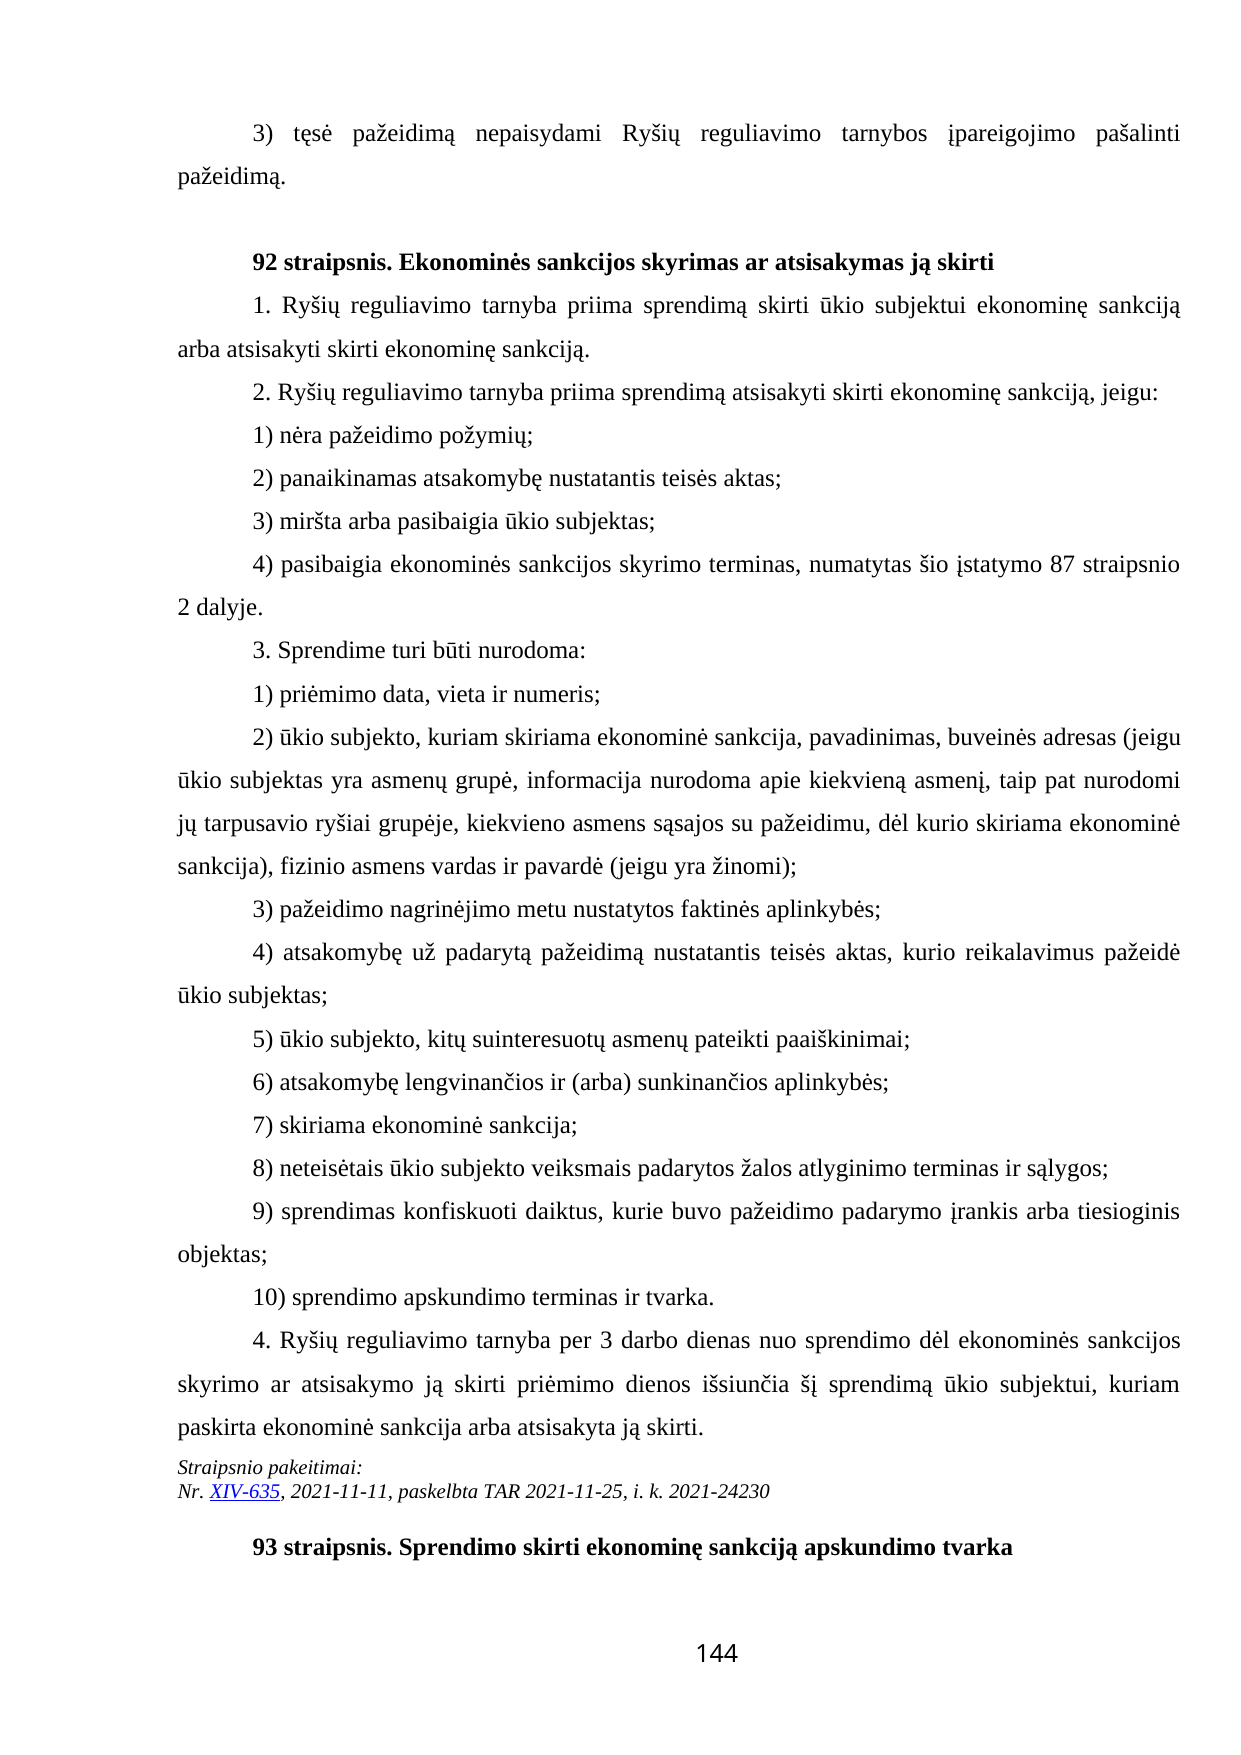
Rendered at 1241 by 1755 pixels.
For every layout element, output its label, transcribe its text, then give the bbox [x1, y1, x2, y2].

text 1. Ryšių reguliavimo tarnyba priima sprendimą skirti ūkio subjektui ekonominę sankciją arba atsisakyti skirti ekonominę sankciją. [177, 291, 1181, 362]
text 3) tęsė pažeidimą nepaisydami Ryšių reguliavimo tarnybos įpareigojimo pašalinti pažeidimą. [177, 118, 1181, 190]
text 10) sprendimo apskundimo terminas ir tvarka. [177, 1282, 1181, 1311]
text 3) miršta arba pasibaigia ūkio subjektas; [177, 506, 1181, 535]
text 7) skiriama ekonominė sankcija; [177, 1110, 1181, 1139]
text 5) ūkio subjekto, kitų suinteresuotų asmenų pateikti paaiškinimai; [177, 1024, 1181, 1052]
text Straipsnio pakeitimai: [177, 1455, 1181, 1479]
text 8) neteisėtais ūkio subjekto veiksmais padarytos žalos atlyginimo terminas ir sąlygos; [177, 1153, 1181, 1182]
text 2. Ryšių reguliavimo tarnyba priima sprendimą atsisakyti skirti ekonominę sankciją, jeigu: [177, 377, 1181, 406]
text 6) atsakomybę lengvinančios ir (arba) sunkinančios aplinkybės; [177, 1067, 1181, 1096]
text Nr. XIV-635, 2021-11-11, paskelbta TAR 2021-11-25, i. k. 2021-24230 [177, 1479, 1181, 1503]
text 3) pažeidimo nagrinėjimo metu nustatytos faktinės aplinkybės; [177, 894, 1181, 923]
text 1) nėra pažeidimo požymių; [177, 420, 1181, 449]
text 92 straipsnis. Ekonominės sankcijos skyrimas ar atsisakymas ją skirti [177, 247, 1181, 276]
text 2) panaikinamas atsakomybę nustatantis teisės aktas; [177, 463, 1181, 492]
text 9) sprendimas konfiskuoti daiktus, kurie buvo pažeidimo padarymo įrankis arba tiesioginis objektas; [177, 1196, 1181, 1268]
text 93 straipsnis. Sprendimo skirti ekonominę sankciją apskundimo tvarka [177, 1532, 1181, 1561]
text 3. Sprendime turi būti nurodoma: [177, 636, 1181, 664]
text 1) priėmimo data, vieta ir numeris; [177, 679, 1181, 707]
text 4. Ryšių reguliavimo tarnyba per 3 darbo dienas nuo sprendimo dėl ekonominės sankcijos skyrimo ar atsisakymo ją skirti priėmimo dienos išsiunčia šį sprendimą ūkio subjektui, kuriam paskirta ekonominė sankcija arba atsisakyta ją skirti. [177, 1326, 1181, 1441]
text 4) pasibaigia ekonominės sankcijos skyrimo terminas, numatytas šio įstatymo 87 straipsnio 2 dalyje. [177, 549, 1181, 621]
text 4) atsakomybę už padarytą pažeidimą nustatantis teisės aktas, kurio reikalavimus pažeidė ūkio subjektas; [177, 937, 1181, 1009]
text 2) ūkio subjekto, kuriam skiriama ekonominė sankcija, pavadinimas, buveinės adresas (jeigu ūkio subjektas yra asmenų grupė, informacija nurodoma apie kiekvieną asmenį, taip pat nurodomi jų tarpusavio ryšiai grupėje, kiekvieno asmens sąsajos su pažeidimu, dėl kurio skiriama ekonominė sankcija), fizinio asmens vardas ir pavardė (jeigu yra žinomi); [177, 722, 1181, 880]
